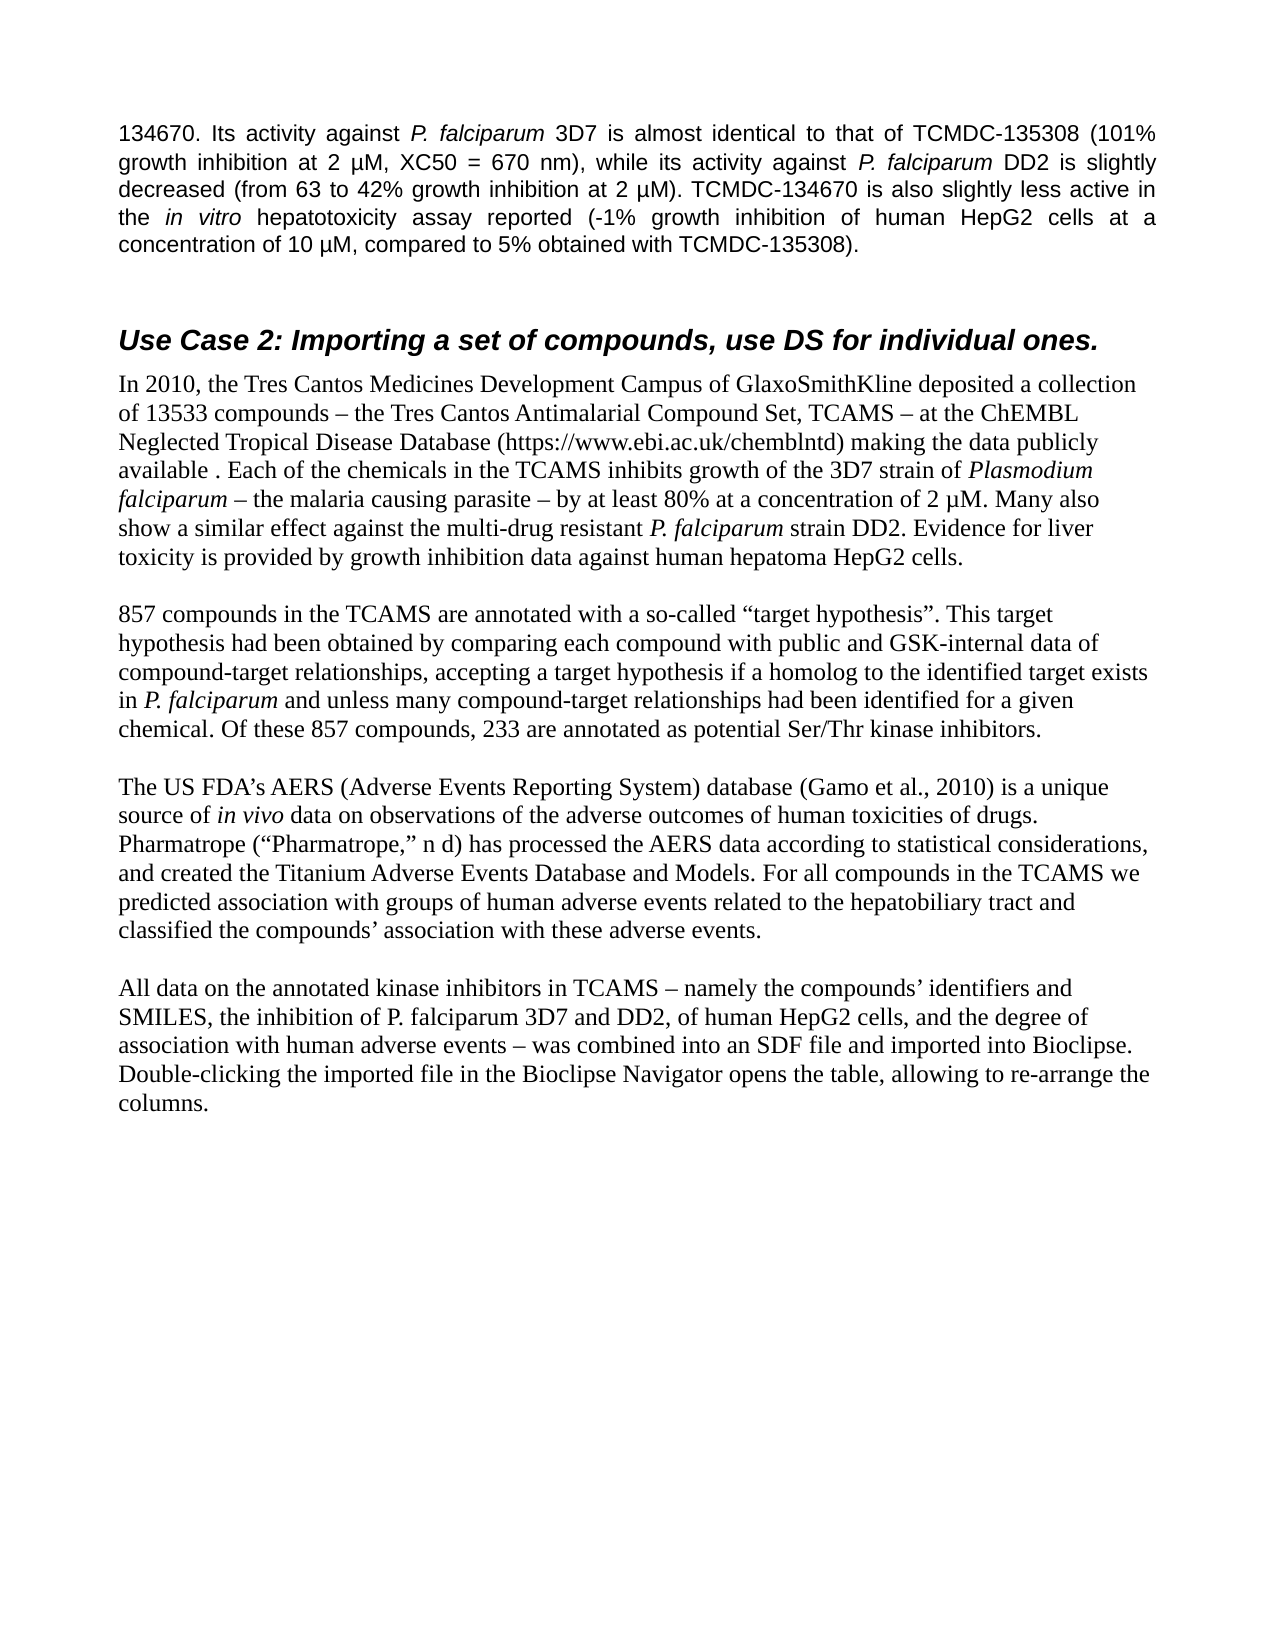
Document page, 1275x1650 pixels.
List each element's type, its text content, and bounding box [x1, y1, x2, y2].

subtitle Use Case 2: Importing a set of compounds, use DS for individual ones. [118, 323, 1157, 357]
text All data on the annotated kinase inhibitors in TCAMS – namely the compounds’ identifiers and SMILES, the inhibition of P. falciparum 3D7 and DD2, of human HepG2 cells, and the degree of association with human adverse events – was combined into an SDF file and imported into Bioclipse. Double-clicking the imported file in the Bioclipse Navigator opens the table, allowing to re-arrange the columns. [118, 973, 1157, 1117]
text In 2010, the Tres Cantos Medicines Development Campus of GlaxoSmithKline deposited a collection of 13533 compounds – the Tres Cantos Antimalarial Compound Set, TCAMS – at the ChEMBL Neglected Tropical Disease Database (https://www.ebi.ac.uk/chemblntd) making the data publicly available . Each of the chemicals in the TCAMS inhibits growth of the 3D7 strain of Plasmodium falciparum – the malaria causing parasite – by at least 80% at a concentration of 2 µM. Many also show a similar effect against the multi-drug resistant P. falciparum strain DD2. Evidence for liver toxicity is provided by growth inhibition data against human hepatoma HepG2 cells. [118, 369, 1157, 571]
text 857 compounds in the TCAMS are annotated with a so-called “target hypothesis”. This target hypothesis had been obtained by comparing each compound with public and GSK-internal data of compound-target relationships, accepting a target hypothesis if a homolog to the identified target exists in P. falciparum and unless many compound-target relationships had been identified for a given chemical. Of these 857 compounds, 233 are annotated as potential Ser/Thr kinase inhibitors. [118, 599, 1157, 743]
text The US FDA’s AERS (Adverse Events Reporting System) database (Gamo et al., 2010)⁠ is a unique source of in vivo data on observations of the adverse outcomes of human toxicities of drugs. Pharmatrope (“Pharmatrope,” n d)⁠ has processed the AERS data according to statistical considerations, and created the Titanium Adverse Events Database and Models. For all compounds in the TCAMS we predicted association with groups of human adverse events related to the hepatobiliary tract and classified the compounds’ association with these adverse events. [118, 772, 1157, 944]
text 134670. Its activity against P. falciparum 3D7 is almost identical to that of TCMDC-135308 (101% growth inhibition at 2 µM, XC50 = 670 nm), while its activity against P. falciparum DD2 is slightly decreased (from 63 to 42% growth inhibition at 2 µM). TCMDC-134670 is also slightly less active in the in vitro hepatotoxicity assay reported (-1% growth inhibition of human HepG2 cells at a concentration of 10 µM, compared to 5% obtained with TCMDC-135308). [118, 118, 1157, 257]
